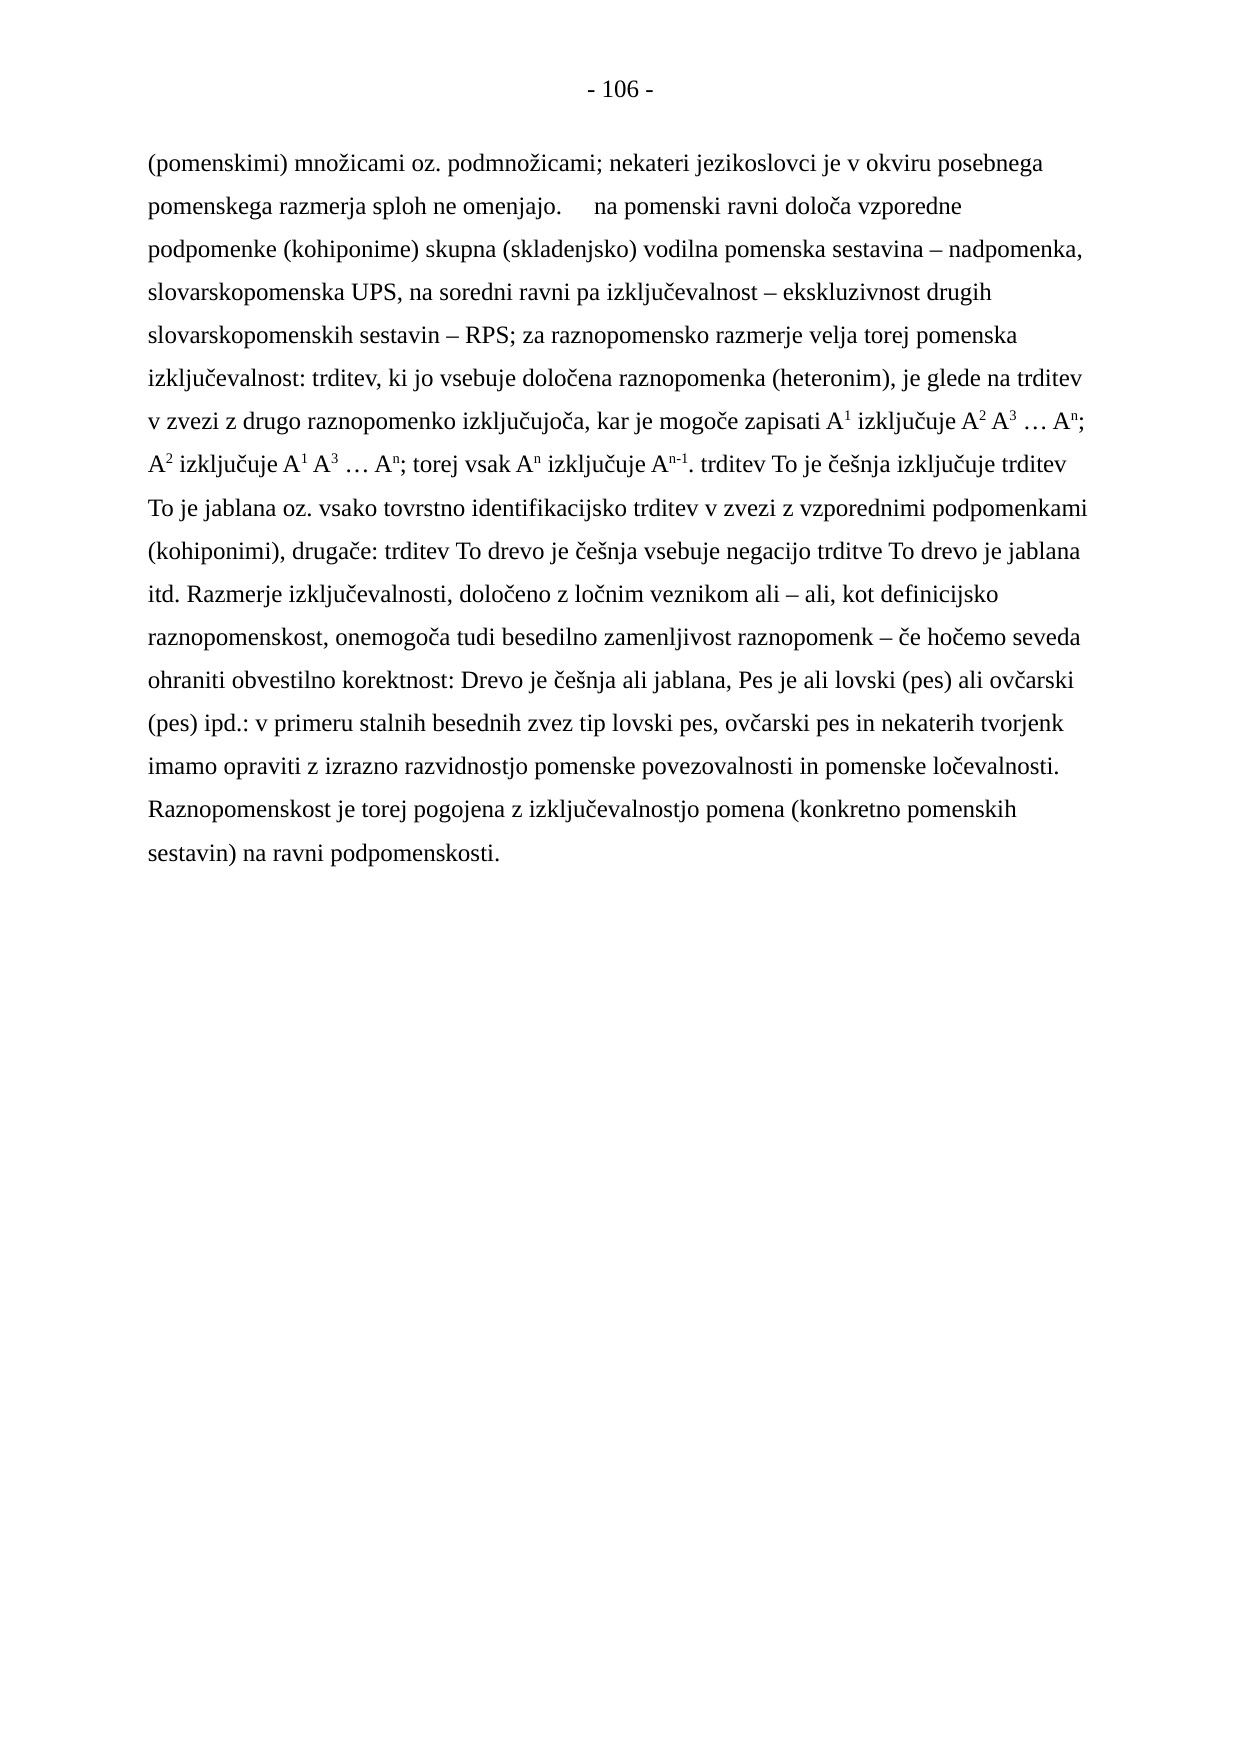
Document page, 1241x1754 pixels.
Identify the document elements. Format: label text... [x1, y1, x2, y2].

text (pomenskimi) množicami oz. podmnožicami; nekateri jezikoslovci je v okviru posebnega pomenskega razmerja sploh ne omenjajo.  na pomenski ravni določa vzporedne podpomenke (kohiponime) skupna (skladenjsko) vodilna pomenska sestavina – nadpomenka, slovarskopomenska UPS, na soredni ravni pa izključevalnost – ekskluzivnost drugih slovarskopomenskih sestavin – RPS; za raznopomensko razmerje velja torej pomenska izključevalnost: trditev, ki jo vsebuje določena raznopomenka (heteronim), je glede na trditev v zvezi z drugo raznopomenko izključujoča, kar je mogoče zapisati A1 izključuje A2 A3 … An; A2 izključuje A1 A3 … An; torej vsak An izključuje An-1. trditev To je češnja izključuje trditev To je jablana oz. vsako tovrstno identifikacijsko trditev v zvezi z vzporednimi podpomenkami (kohiponimi), drugače: trditev To drevo je češnja vsebuje negacijo trditve To drevo je jablana itd. Razmerje izključevalnosti, določeno z ločnim veznikom ali – ali, kot definicijsko raznopomenskost, onemogoča tudi besedilno zamenljivost raznopomenk – če hočemo seveda ohraniti obvestilno korektnost: Drevo je češnja ali jablana, Pes je ali lovski (pes) ali ovčarski (pes) ipd.: v primeru stalnih besednih zvez tip lovski pes, ovčarski pes in nekaterih tvorjenk imamo opraviti z izrazno razvidnostjo pomenske povezovalnosti in pomenske ločevalnosti. Raznopomenskost je torej pogojena z izključevalnostjo pomena (konkretno pomenskih sestavin) na ravni podpomenskosti. [148, 148, 1093, 866]
